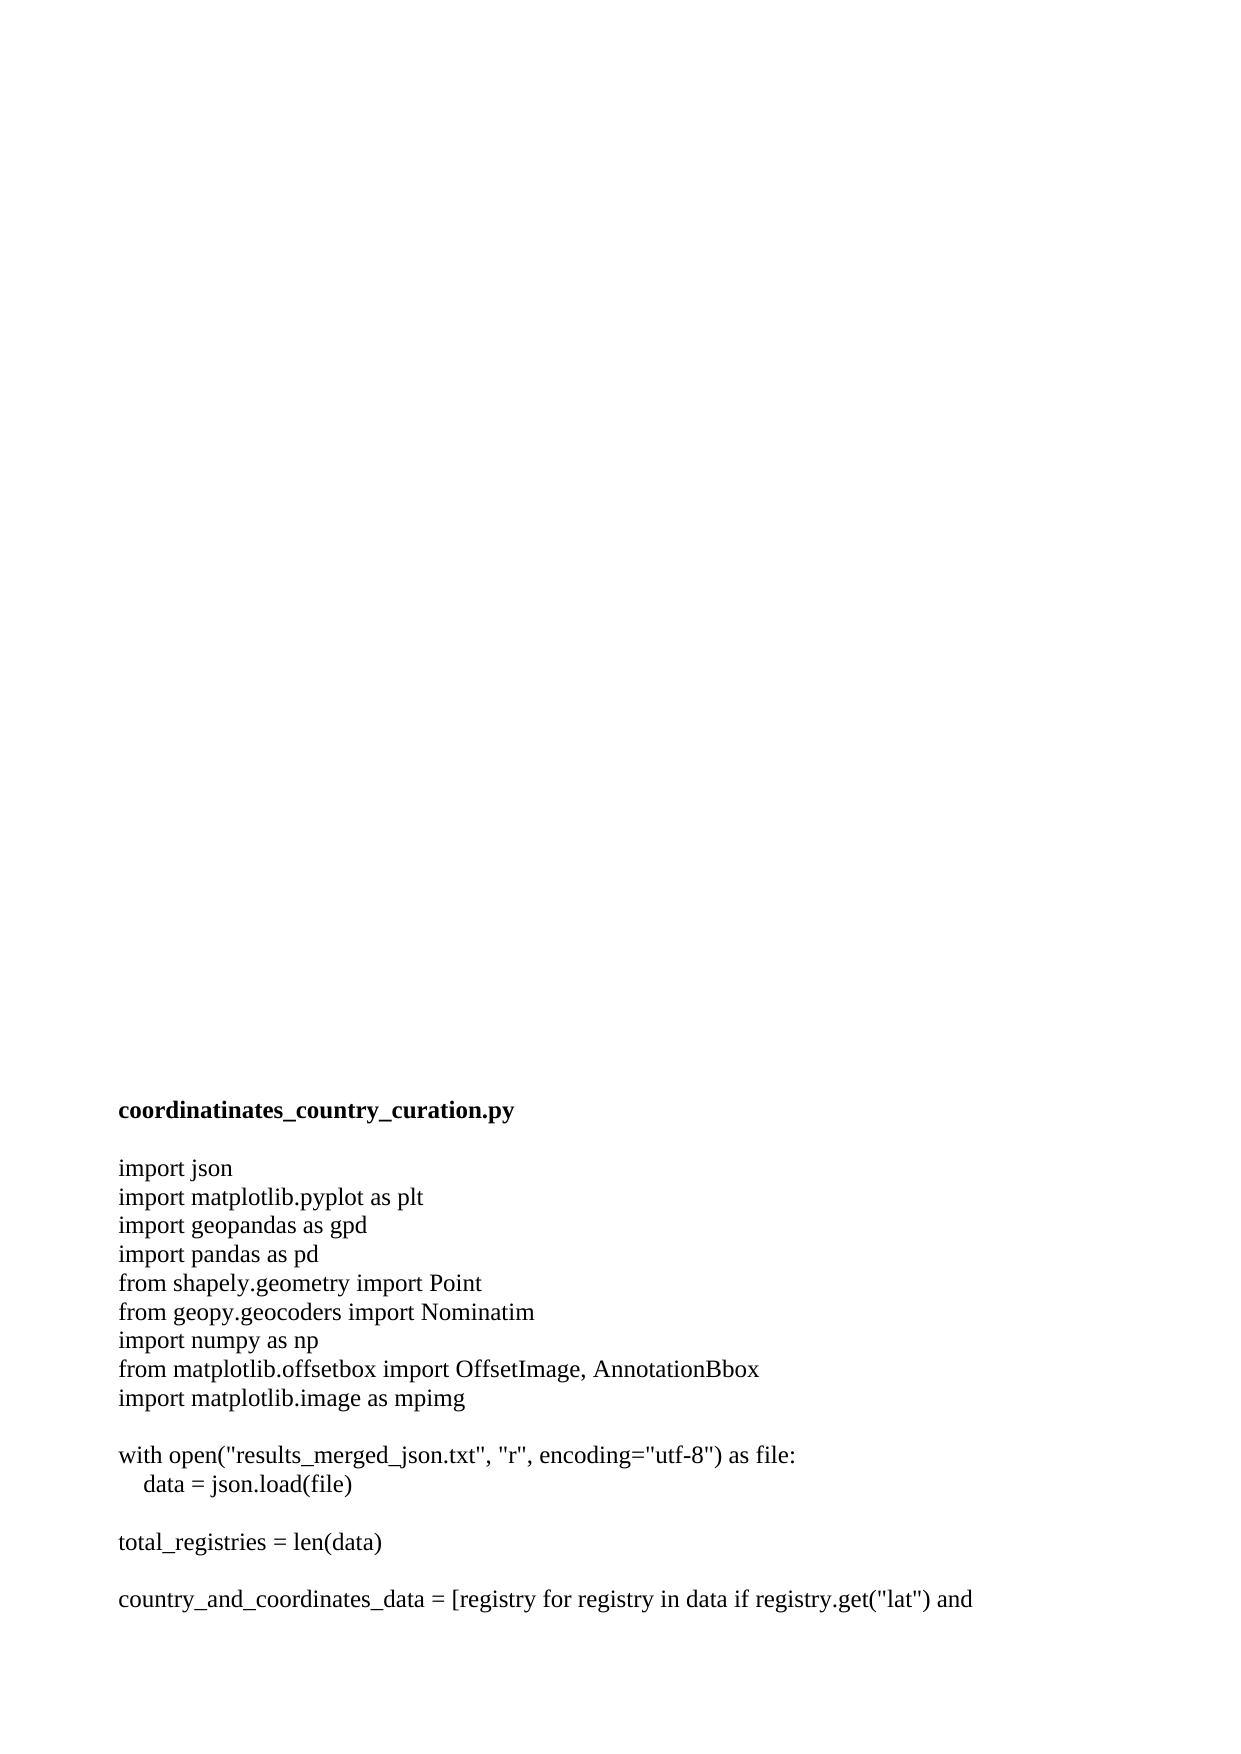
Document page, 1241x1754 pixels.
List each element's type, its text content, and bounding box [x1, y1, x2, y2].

text import numpy as np [118, 1326, 1122, 1354]
text data = json.load(file) [118, 1469, 1122, 1498]
text from geopy.geocoders import Nominatim [118, 1297, 1122, 1326]
text coordinatinates_country_curation.py [118, 1096, 1122, 1124]
text from shapely.geometry import Point [118, 1268, 1122, 1297]
text import pandas as pd [118, 1239, 1122, 1268]
text with open("results_merged_json.txt", "r", encoding="utf-8") as file: [118, 1441, 1122, 1469]
text from matplotlib.offsetbox import OffsetImage, AnnotationBbox [118, 1354, 1122, 1383]
text country_and_coordinates_data = [registry for registry in data if registry.get("lat") and [118, 1584, 1122, 1613]
text import matplotlib.pyplot as plt [118, 1182, 1122, 1211]
text import json [118, 1153, 1122, 1182]
text total_registries = len(data) [118, 1527, 1122, 1556]
text import geopandas as gpd [118, 1211, 1122, 1239]
text import matplotlib.image as mpimg [118, 1383, 1122, 1412]
